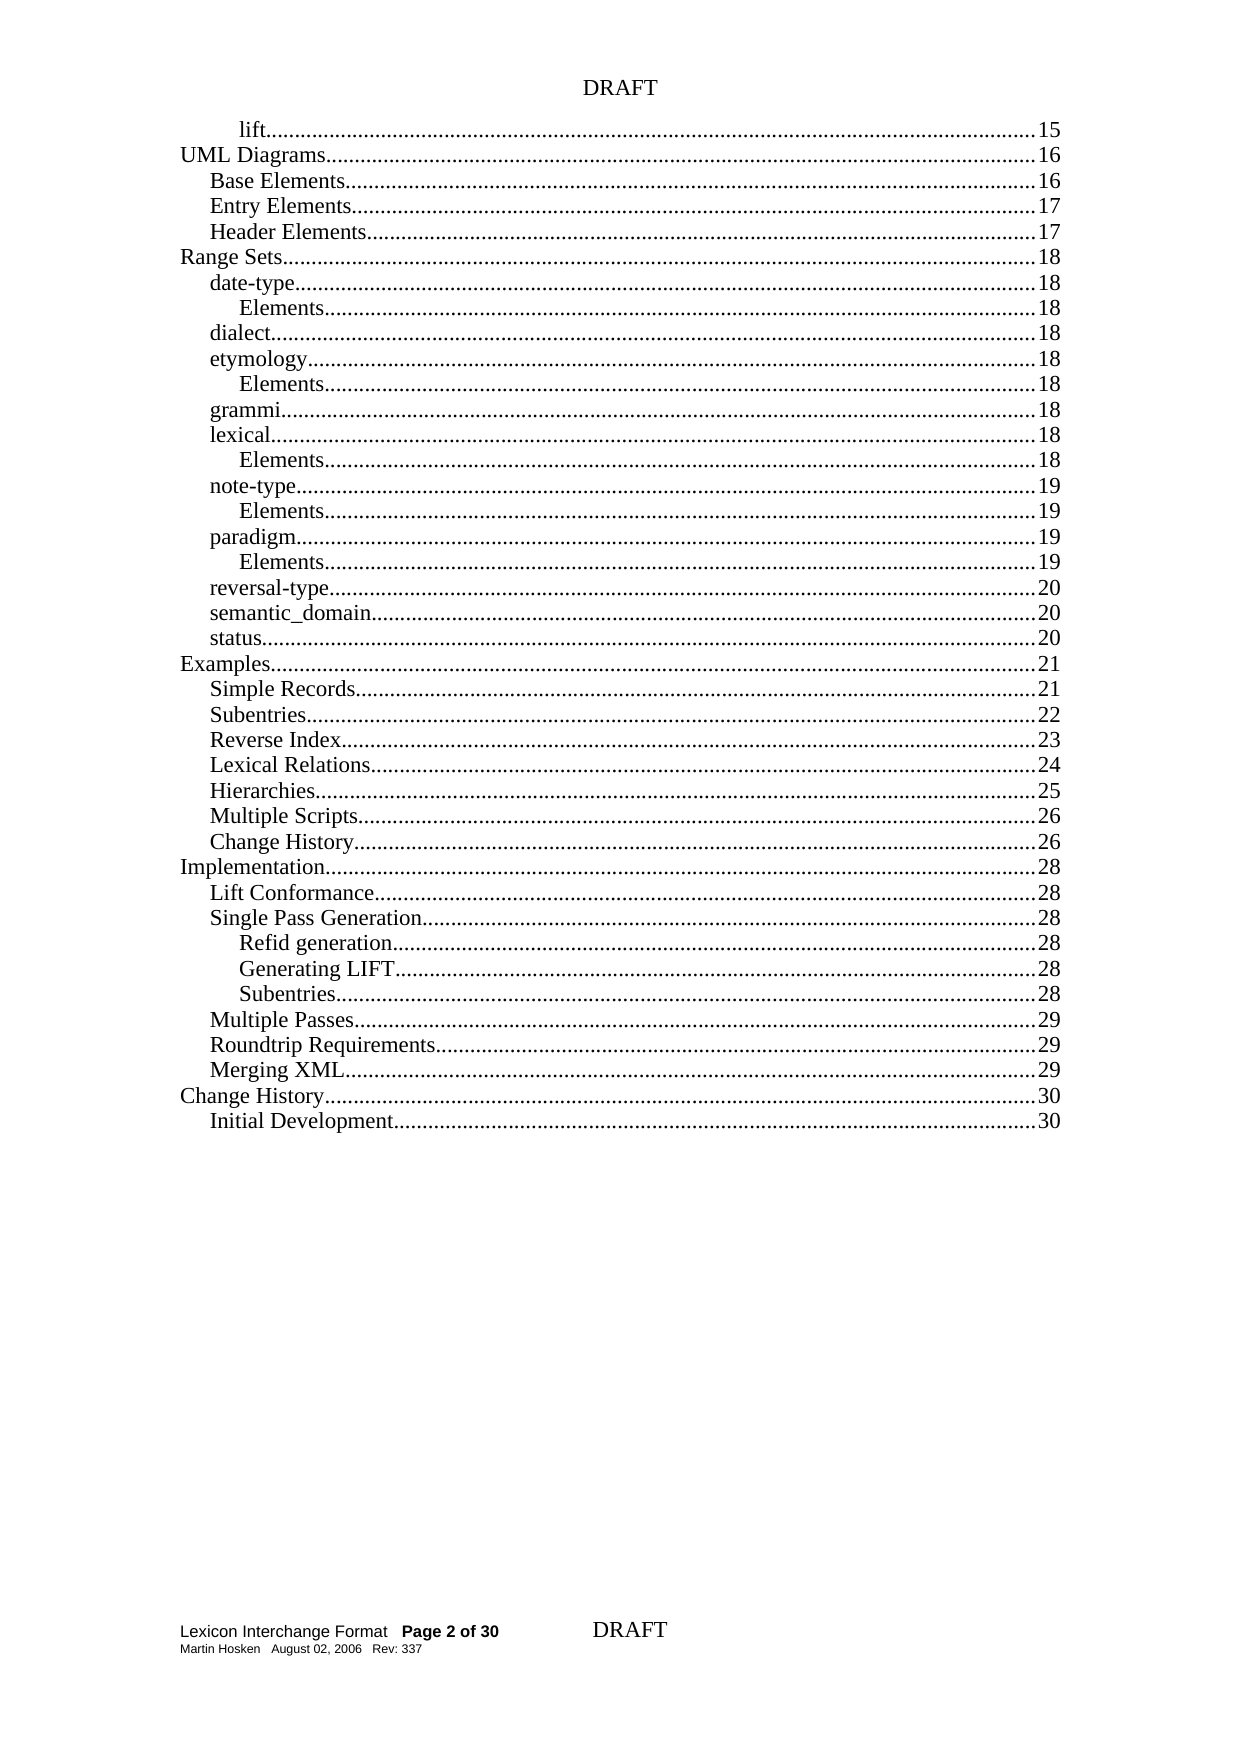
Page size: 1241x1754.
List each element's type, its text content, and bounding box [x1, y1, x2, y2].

text Examples 21 [180, 651, 1061, 676]
text Change History 26 [209, 829, 1061, 854]
text UML Diagrams 16 [180, 142, 1061, 168]
text semantic_domain 20 [209, 600, 1061, 625]
text etymology 18 [209, 346, 1061, 371]
text lift 15 [239, 117, 1061, 142]
text Multiple Passes 29 [209, 1007, 1061, 1032]
text Elements 19 [239, 498, 1061, 524]
text dialect 18 [209, 320, 1061, 346]
text note-type 19 [209, 473, 1061, 498]
text Elements 19 [239, 549, 1061, 574]
text Reverse Index 23 [209, 727, 1061, 752]
text Generating LIFT 28 [239, 956, 1061, 981]
text Merging XML 29 [209, 1057, 1061, 1083]
text Lexical Relations 24 [209, 752, 1061, 778]
text Elements 18 [239, 371, 1061, 397]
text Initial Development 30 [209, 1108, 1061, 1134]
text Elements 18 [239, 447, 1061, 473]
text lexical 18 [209, 422, 1061, 447]
text Header Elements 17 [209, 219, 1061, 244]
text Range Sets 18 [180, 244, 1061, 269]
text Base Elements 16 [209, 168, 1061, 193]
text Hierarchies 25 [209, 778, 1061, 803]
text Subentries 28 [239, 981, 1061, 1007]
text grammi 18 [209, 397, 1061, 422]
text Refid generation 28 [239, 930, 1061, 956]
text Change History 30 [180, 1083, 1061, 1108]
text Roundtrip Requirements 29 [209, 1032, 1061, 1057]
text Lift Conformance 28 [209, 879, 1061, 905]
text date-type 18 [209, 269, 1061, 295]
text Single Pass Generation 28 [209, 905, 1061, 930]
text Multiple Scripts 26 [209, 803, 1061, 829]
text Elements 18 [239, 295, 1061, 320]
text Simple Records 21 [209, 676, 1061, 702]
text status 20 [209, 625, 1061, 651]
text paradigm 19 [209, 524, 1061, 549]
text reversal-type 20 [209, 574, 1061, 600]
text Subentries 22 [209, 702, 1061, 727]
text Implementation 28 [180, 854, 1061, 879]
text Entry Elements 17 [209, 193, 1061, 219]
